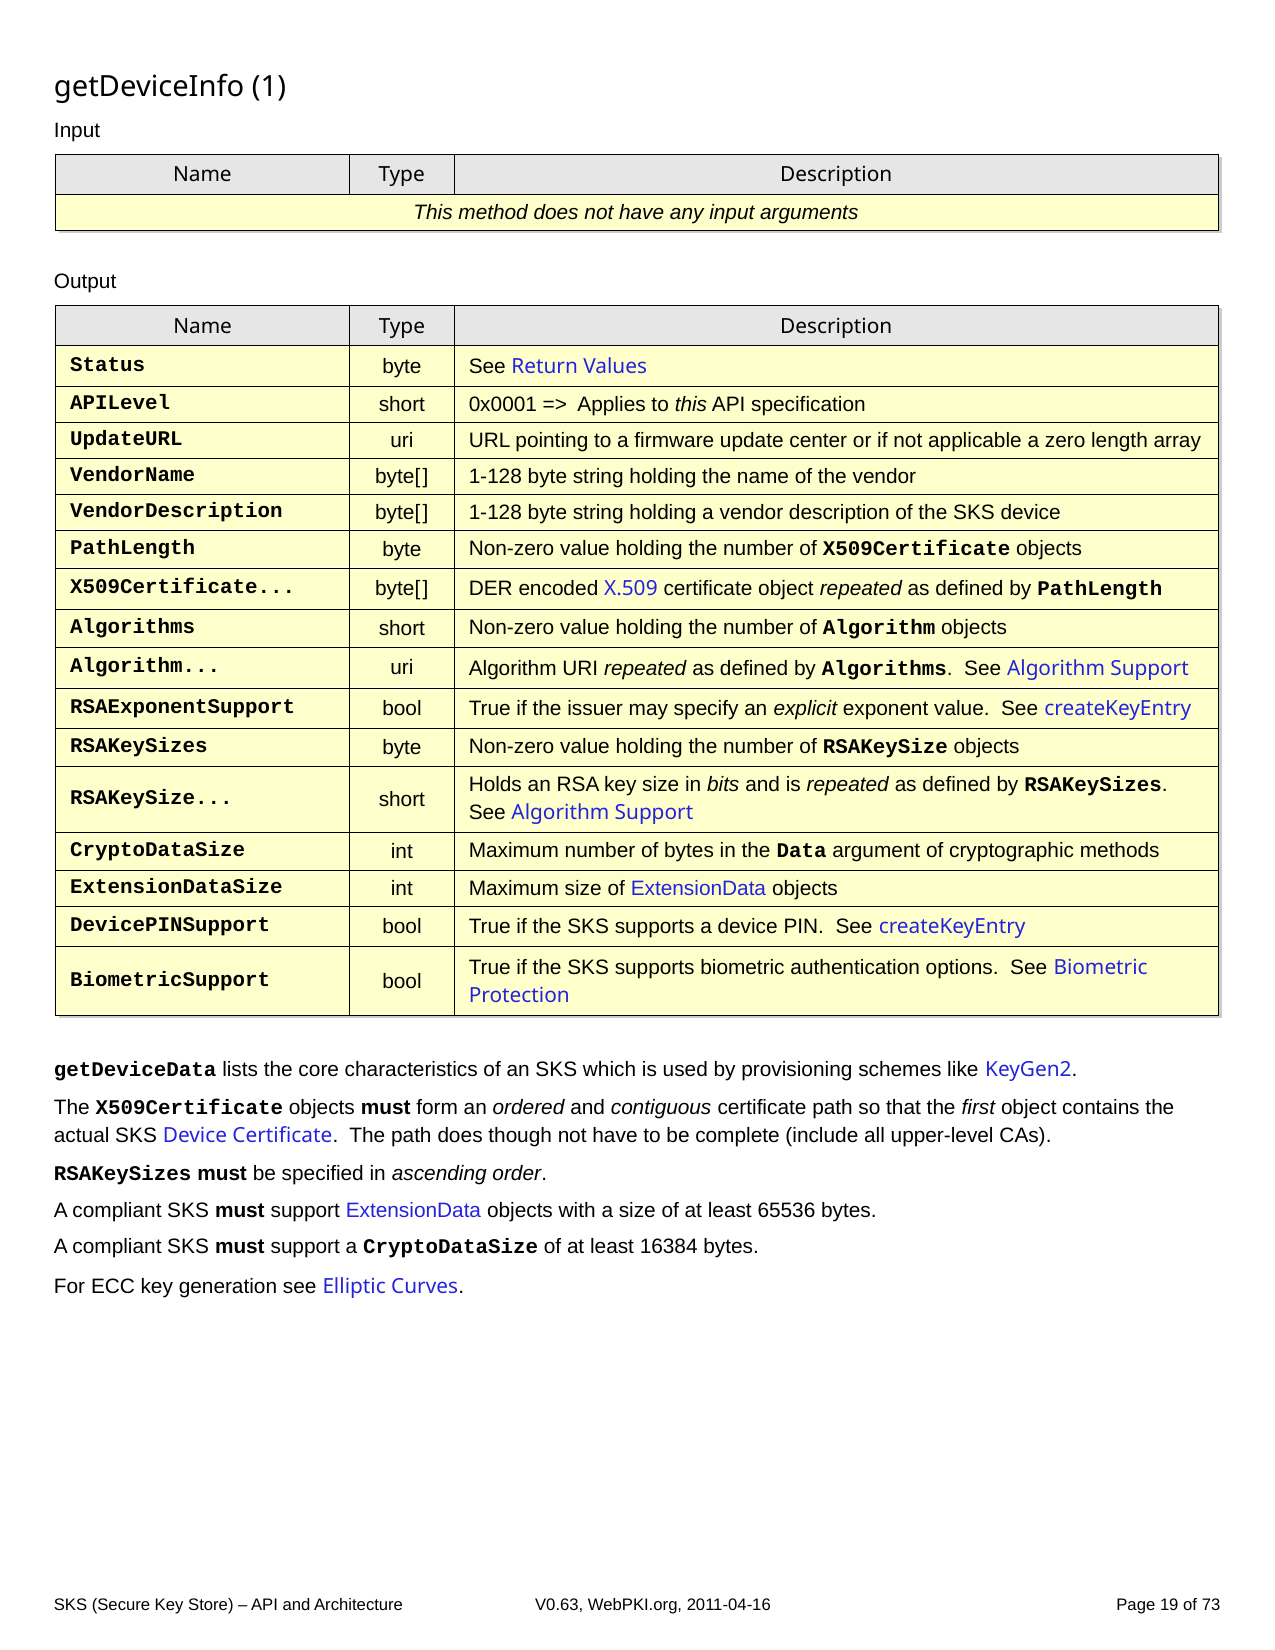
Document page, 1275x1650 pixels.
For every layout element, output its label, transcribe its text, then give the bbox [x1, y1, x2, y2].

table_cell int [350, 871, 454, 906]
text For ECC key generation see Elliptic Curves. [54, 1272, 1221, 1300]
text RSAKeySizes must be specified in ascending order. [54, 1161, 1221, 1186]
table_cell True if the SKS supports a device PIN. See createKeyEntry [455, 907, 1218, 946]
table_header Name [56, 155, 349, 194]
table_cell byte [350, 531, 454, 567]
table_header Name [56, 306, 349, 345]
table_cell Non-zero value holding the number of Algorithm objects [455, 610, 1218, 647]
text A compliant SKS must support a CryptoDataSize of at least 16384 bytes. [54, 1234, 1221, 1260]
table_cell Maximum size of ExtensionData objects [455, 871, 1218, 906]
table_cell This method does not have any input arguments [56, 195, 1218, 230]
table_cell 1-128 byte string holding a vendor description of the SKS device [455, 495, 1218, 529]
table_cell DevicePINSupport [56, 907, 349, 946]
table_cell BiometricSupport [56, 947, 349, 1015]
text Input [54, 118, 1221, 142]
table_cell Non-zero value holding the number of X509Certificate objects [455, 531, 1218, 567]
text getDeviceData lists the core characteristics of an SKS which is used by provisioning schemes like KeyGen2. [54, 1054, 1221, 1083]
table_cell Algorithm... [56, 648, 349, 687]
subtitle getDeviceInfo (1) [54, 66, 1221, 105]
table_cell Maximum number of bytes in the Data argument of cryptographic methods [455, 833, 1218, 870]
table_cell True if the issuer may specify an explicit exponent value. See createKeyEntry [455, 689, 1218, 728]
table_cell VendorName [56, 459, 349, 494]
table_cell uri [350, 423, 454, 458]
table_header Type [350, 306, 454, 345]
table_cell 0x0001 => Applies to this API specification [455, 387, 1218, 422]
table_cell X509Certificate... [56, 569, 349, 609]
table_cell short [350, 387, 454, 422]
table_cell Status [56, 346, 349, 386]
table_cell short [350, 610, 454, 647]
table_cell UpdateURL [56, 423, 349, 458]
table_cell byte⁮[ ] [350, 459, 454, 494]
table_cell URL pointing to a firmware update center or if not applicable a zero length array [455, 423, 1218, 458]
table_cell APILevel [56, 387, 349, 422]
table_cell Non-zero value holding the number of RSAKeySize objects [455, 729, 1218, 766]
table_cell DER encoded X.509 certificate object repeated as defined by PathLength [455, 569, 1218, 609]
table_cell See Return Values [455, 346, 1218, 386]
table_header Description [455, 155, 1218, 194]
table_cell RSAKeySizes [56, 729, 349, 766]
table_cell PathLength [56, 531, 349, 567]
table_cell 1-128 byte string holding the name of the vendor [455, 459, 1218, 494]
text The X509Certificate objects must form an ordered and contiguous certificate path so that the first object contains the actual SKS Device Certificate. The path does though not have to be complete (include all upper-level CAs). [54, 1094, 1221, 1149]
table_cell bool [350, 689, 454, 728]
table_cell uri [350, 648, 454, 687]
table_cell int [350, 833, 454, 870]
table_cell short [350, 767, 454, 832]
text A compliant SKS must support ExtensionData objects with a size of at least 65536 bytes. [54, 1198, 1221, 1222]
table_cell RSAKeySize... [56, 767, 349, 832]
table_cell bool [350, 907, 454, 946]
table_cell CryptoDataSize [56, 833, 349, 870]
table_cell bool [350, 947, 454, 1015]
table_header Description [455, 306, 1218, 345]
table_cell byte⁮[ ] [350, 495, 454, 529]
text Output [54, 269, 1221, 293]
table_cell True if the SKS supports biometric authentication options. See Biometric Protection [455, 947, 1218, 1015]
table_cell byte [350, 729, 454, 766]
table_cell RSAExponentSupport [56, 689, 349, 728]
table_cell byte [350, 346, 454, 386]
table_header Type [350, 155, 454, 194]
table_cell VendorDescription [56, 495, 349, 529]
table_cell ExtensionDataSize [56, 871, 349, 906]
table_cell Algorithm URI repeated as defined by Algorithms. See Algorithm Support [455, 648, 1218, 687]
table_cell Holds an RSA key size in bits and is repeated as defined by RSAKeySizes. See Algorithm Support [455, 767, 1218, 832]
table_cell byte⁮[ ] [350, 569, 454, 609]
table_cell Algorithms [56, 610, 349, 647]
